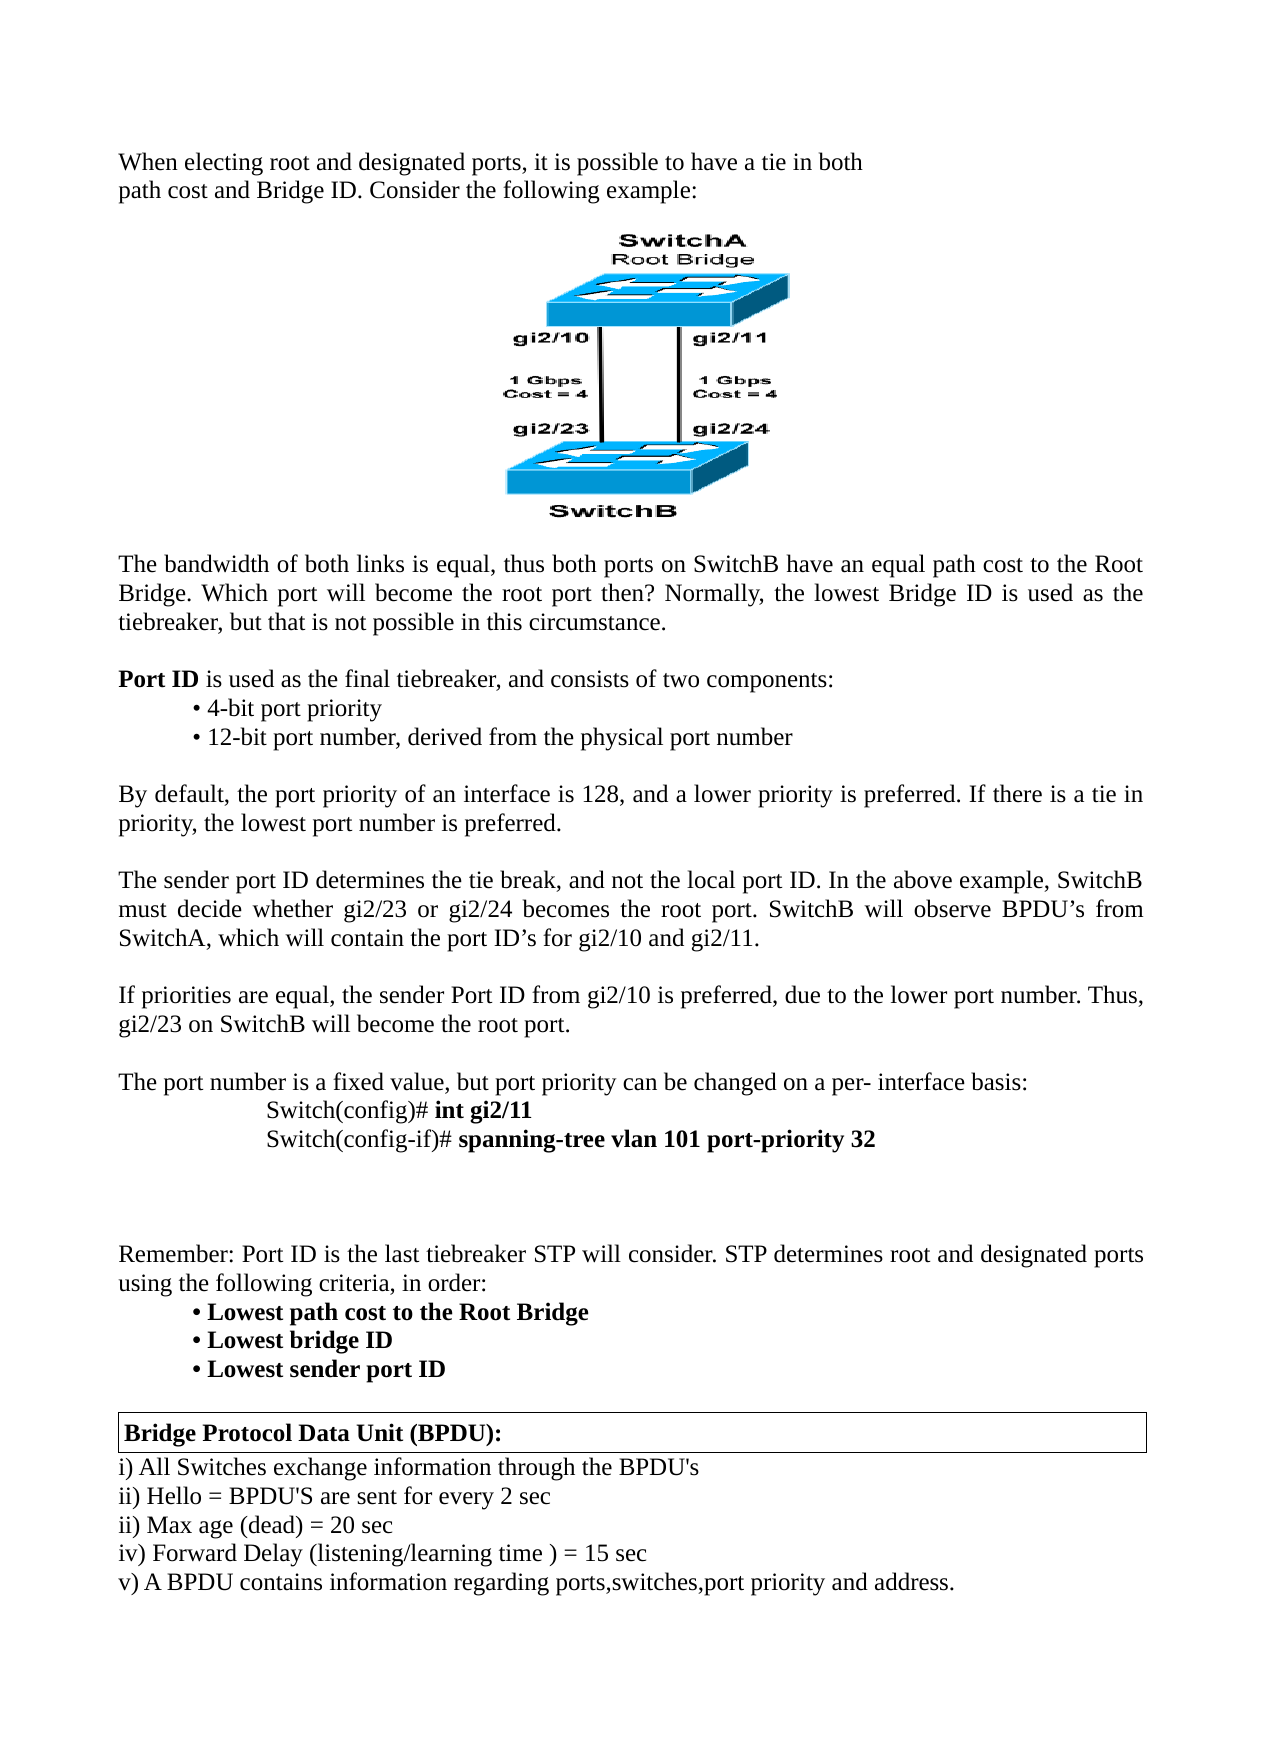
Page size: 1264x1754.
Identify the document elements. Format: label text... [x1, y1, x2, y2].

text Remember: Port ID is the last tiebreaker STP will consider. STP determines root and designated ports using the following criteria, in order: [118, 1239, 1146, 1297]
text ii) Max age (dead) = 20 sec [118, 1510, 1146, 1538]
text iv) Forward Delay (listening/learning time ) = 15 sec [118, 1538, 1146, 1567]
text • Lowest sender port ID [118, 1354, 1146, 1383]
text v) A BPDU contains information regarding ports,switches,port priority and address. [118, 1567, 1146, 1596]
picture [482, 230, 806, 524]
text • 12-bit port number, derived from the physical port number [118, 722, 1146, 751]
text i) All Switches exchange information through the BPDU's [118, 1453, 1146, 1481]
text path cost and Bridge ID. Consider the following example: [118, 176, 1146, 204]
text ii) Hello = BPDU'S are sent for every 2 sec [118, 1481, 1146, 1510]
text The sender port ID determines the tie break, and not the local port ID. In the above example, SwitchB must decide whether gi2/23 or gi2/24 becomes the root port. SwitchB will observe BPDU’s from SwitchA, which will contain the port ID’s for gi2/10 and gi2/11. [118, 866, 1146, 952]
text Switch(config-if)# spanning-tree vlan 101 port-priority 32 [118, 1124, 1146, 1153]
text • 4-bit port priority [118, 693, 1146, 722]
text The bandwidth of both links is equal, thus both ports on SwitchB have an equal path cost to the Root Bridge. Which port will become the root port then? Normally, the lowest Bridge ID is used as the tiebreaker, but that is not possible in this circumstance. [118, 549, 1146, 636]
text By default, the port priority of an interface is 128, and a lower priority is preferred. If there is a tie in priority, the lowest port number is preferred. [118, 779, 1146, 837]
text • Lowest bridge ID [118, 1326, 1146, 1354]
table_header Bridge Protocol Data Unit (BPDU): [119, 1413, 1146, 1452]
text If priorities are equal, the sender Port ID from gi2/10 is preferred, due to the lower port number. Thus, gi2/23 on SwitchB will become the root port. [118, 981, 1146, 1038]
text Port ID is used as the final tiebreaker, and consists of two components: [118, 664, 1146, 693]
text When electing root and designated ports, it is possible to have a tie in both [118, 147, 1146, 176]
text The port number is a fixed value, but port priority can be changed on a per- interface basis: [118, 1067, 1146, 1096]
text Switch(config)# int gi2/11 [118, 1096, 1146, 1124]
text • Lowest path cost to the Root Bridge [118, 1297, 1146, 1326]
